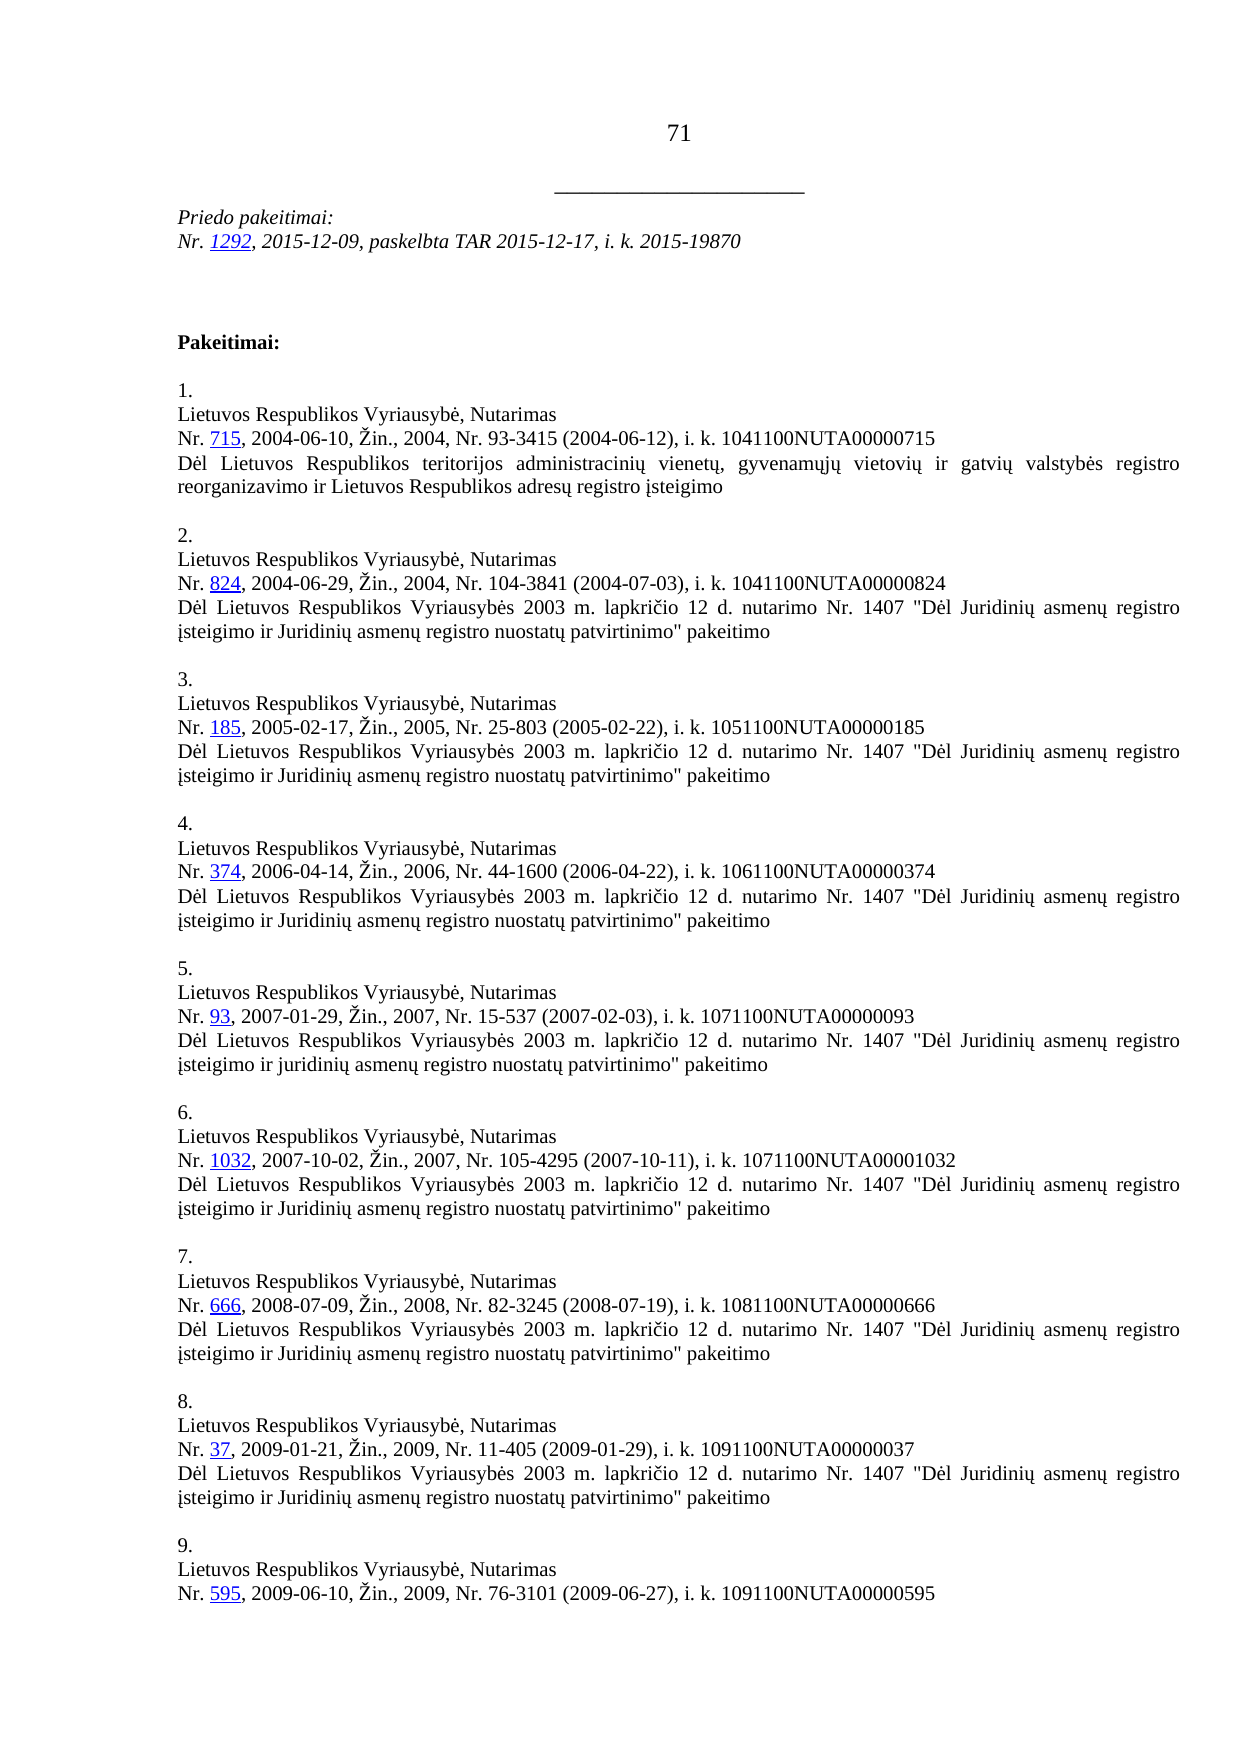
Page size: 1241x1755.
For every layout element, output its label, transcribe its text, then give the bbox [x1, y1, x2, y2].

text 3. [177, 667, 1181, 691]
text Lietuvos Respublikos Vyriausybė, Nutarimas [177, 980, 1181, 1004]
text Lietuvos Respublikos Vyriausybė, Nutarimas [177, 1268, 1181, 1293]
text Lietuvos Respublikos Vyriausybė, Nutarimas [177, 835, 1181, 859]
text 8. [177, 1389, 1181, 1413]
text Nr. 185, 2005-02-17, Žin., 2005, Nr. 25-803 (2005-02-22), i. k. 1051100NUTA00000185 [177, 715, 1181, 739]
text Dėl Lietuvos Respublikos Vyriausybės 2003 m. lapkričio 12 d. nutarimo Nr. 1407 "Dėl Juridinių asmenų registro įsteigimo ir Juridinių asmenų registro nuostatų patvirtinimo" pakeitimo [177, 1317, 1181, 1365]
text Dėl Lietuvos Respublikos Vyriausybės 2003 m. lapkričio 12 d. nutarimo Nr. 1407 "Dėl Juridinių asmenų registro įsteigimo ir Juridinių asmenų registro nuostatų patvirtinimo" pakeitimo [177, 883, 1181, 932]
text Dėl Lietuvos Respublikos Vyriausybės 2003 m. lapkričio 12 d. nutarimo Nr. 1407 "Dėl Juridinių asmenų registro įsteigimo ir juridinių asmenų registro nuostatų patvirtinimo" pakeitimo [177, 1028, 1181, 1076]
text 2. [177, 523, 1181, 547]
text Dėl Lietuvos Respublikos Vyriausybės 2003 m. lapkričio 12 d. nutarimo Nr. 1407 "Dėl Juridinių asmenų registro įsteigimo ir Juridinių asmenų registro nuostatų patvirtinimo" pakeitimo [177, 1172, 1181, 1220]
text Nr. 1292, 2015-12-09, paskelbta TAR 2015-12-17, i. k. 2015-19870 [177, 229, 1181, 253]
text Nr. 1032, 2007-10-02, Žin., 2007, Nr. 105-4295 (2007-10-11), i. k. 1071100NUTA00001032 [177, 1148, 1181, 1172]
text Priedo pakeitimai: [177, 205, 1181, 229]
text Lietuvos Respublikos Vyriausybė, Nutarimas [177, 547, 1181, 571]
text Pakeitimai: [177, 330, 1181, 354]
text Lietuvos Respublikos Vyriausybė, Nutarimas [177, 402, 1181, 426]
text Lietuvos Respublikos Vyriausybė, Nutarimas [177, 691, 1181, 715]
text Nr. 374, 2006-04-14, Žin., 2006, Nr. 44-1600 (2006-04-22), i. k. 1061100NUTA00000374 [177, 859, 1181, 883]
text Dėl Lietuvos Respublikos teritorijos administracinių vienetų, gyvenamųjų vietovių ir gatvių valstybės registro reorganizavimo ir Lietuvos Respublikos adresų registro įsteigimo [177, 450, 1181, 498]
text Lietuvos Respublikos Vyriausybė, Nutarimas [177, 1557, 1181, 1581]
text 1. [177, 378, 1181, 402]
text 4. [177, 811, 1181, 835]
text Nr. 824, 2004-06-29, Žin., 2004, Nr. 104-3841 (2004-07-03), i. k. 1041100NUTA00000824 [177, 571, 1181, 595]
text 7. [177, 1244, 1181, 1268]
text Dėl Lietuvos Respublikos Vyriausybės 2003 m. lapkričio 12 d. nutarimo Nr. 1407 "Dėl Juridinių asmenų registro įsteigimo ir Juridinių asmenų registro nuostatų patvirtinimo" pakeitimo [177, 1461, 1181, 1509]
text 5. [177, 956, 1181, 980]
text Dėl Lietuvos Respublikos Vyriausybės 2003 m. lapkričio 12 d. nutarimo Nr. 1407 "Dėl Juridinių asmenų registro įsteigimo ir Juridinių asmenų registro nuostatų patvirtinimo" pakeitimo [177, 739, 1181, 787]
text 6. [177, 1100, 1181, 1124]
text Dėl Lietuvos Respublikos Vyriausybės 2003 m. lapkričio 12 d. nutarimo Nr. 1407 "Dėl Juridinių asmenų registro įsteigimo ir Juridinių asmenų registro nuostatų patvirtinimo" pakeitimo [177, 595, 1181, 643]
text Nr. 666, 2008-07-09, Žin., 2008, Nr. 82-3245 (2008-07-19), i. k. 1081100NUTA00000666 [177, 1293, 1181, 1317]
text Nr. 595, 2009-06-10, Žin., 2009, Nr. 76-3101 (2009-06-27), i. k. 1091100NUTA00000595 [177, 1581, 1181, 1605]
text Nr. 37, 2009-01-21, Žin., 2009, Nr. 11-405 (2009-01-29), i. k. 1091100NUTA00000037 [177, 1437, 1181, 1461]
text Nr. 715, 2004-06-10, Žin., 2004, Nr. 93-3415 (2004-06-12), i. k. 1041100NUTA00000715 [177, 426, 1181, 450]
text 9. [177, 1533, 1181, 1557]
text Nr. 93, 2007-01-29, Žin., 2007, Nr. 15-537 (2007-02-03), i. k. 1071100NUTA00000093 [177, 1004, 1181, 1028]
text Lietuvos Respublikos Vyriausybė, Nutarimas [177, 1413, 1181, 1437]
text Lietuvos Respublikos Vyriausybė, Nutarimas [177, 1124, 1181, 1148]
text –––––––––––––––––––– [177, 176, 1181, 205]
